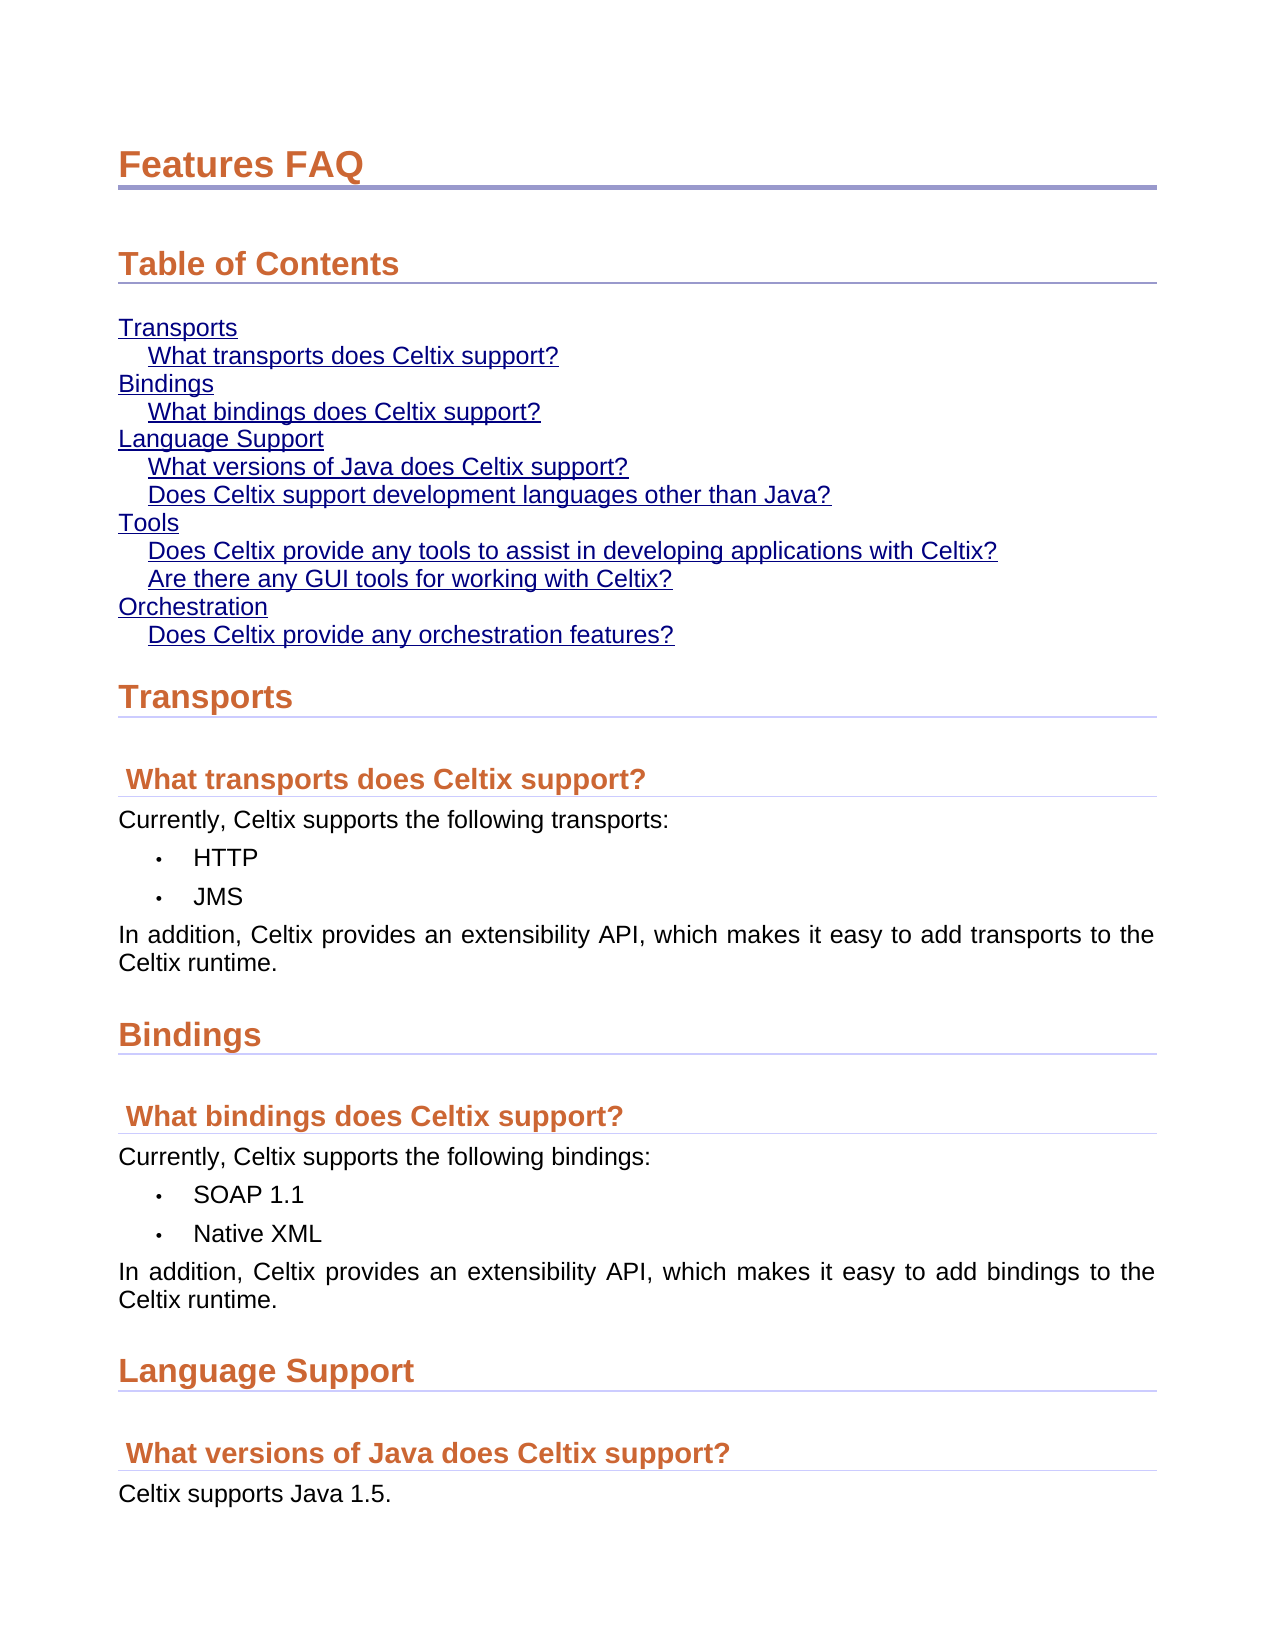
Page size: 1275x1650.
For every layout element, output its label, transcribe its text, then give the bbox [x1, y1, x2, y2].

list Native XML [156, 1219, 1157, 1247]
text Currently, Celtix supports the following bindings: [118, 1143, 1157, 1171]
text Does Celtix provide any tools to assist in developing applications with Celtix? [148, 537, 1157, 565]
text In addition, Celtix provides an extensibility API, which makes it easy to add transports to the Celtix runtime. [118, 921, 1157, 977]
list SOAP 1.1 [156, 1181, 1157, 1209]
text What bindings does Celtix support? [148, 397, 1157, 425]
text Orchestration [118, 593, 1157, 621]
subtitle Table of Contents [118, 245, 1157, 282]
subtitle Language Support [118, 1352, 1157, 1390]
text Celtix supports Java 1.5. [118, 1480, 1157, 1508]
text Tools [118, 509, 1157, 537]
text In addition, Celtix provides an extensibility API, which makes it easy to add bindings to the Celtix runtime. [118, 1258, 1157, 1313]
text Does Celtix support development languages other than Java? [148, 481, 1157, 509]
text Bindings [118, 369, 1157, 397]
text What versions of Java does Celtix support? [148, 453, 1157, 481]
text Currently, Celtix supports the following transports: [118, 806, 1157, 834]
subtitle What versions of Java does Celtix support? [118, 1437, 1157, 1470]
subtitle What bindings does Celtix support? [118, 1100, 1157, 1133]
list HTTP [156, 844, 1157, 872]
text Are there any GUI tools for working with Celtix? [148, 565, 1157, 593]
subtitle Bindings [118, 1016, 1157, 1053]
subtitle What transports does Celtix support? [118, 763, 1157, 796]
text Language Support [118, 425, 1157, 453]
list JMS [156, 882, 1157, 910]
title Features FAQ [118, 143, 1157, 185]
text Does Celtix provide any orchestration features? [148, 621, 1157, 648]
text What transports does Celtix support? [148, 341, 1157, 369]
subtitle Transports [118, 678, 1157, 716]
text Transports [118, 313, 1157, 341]
